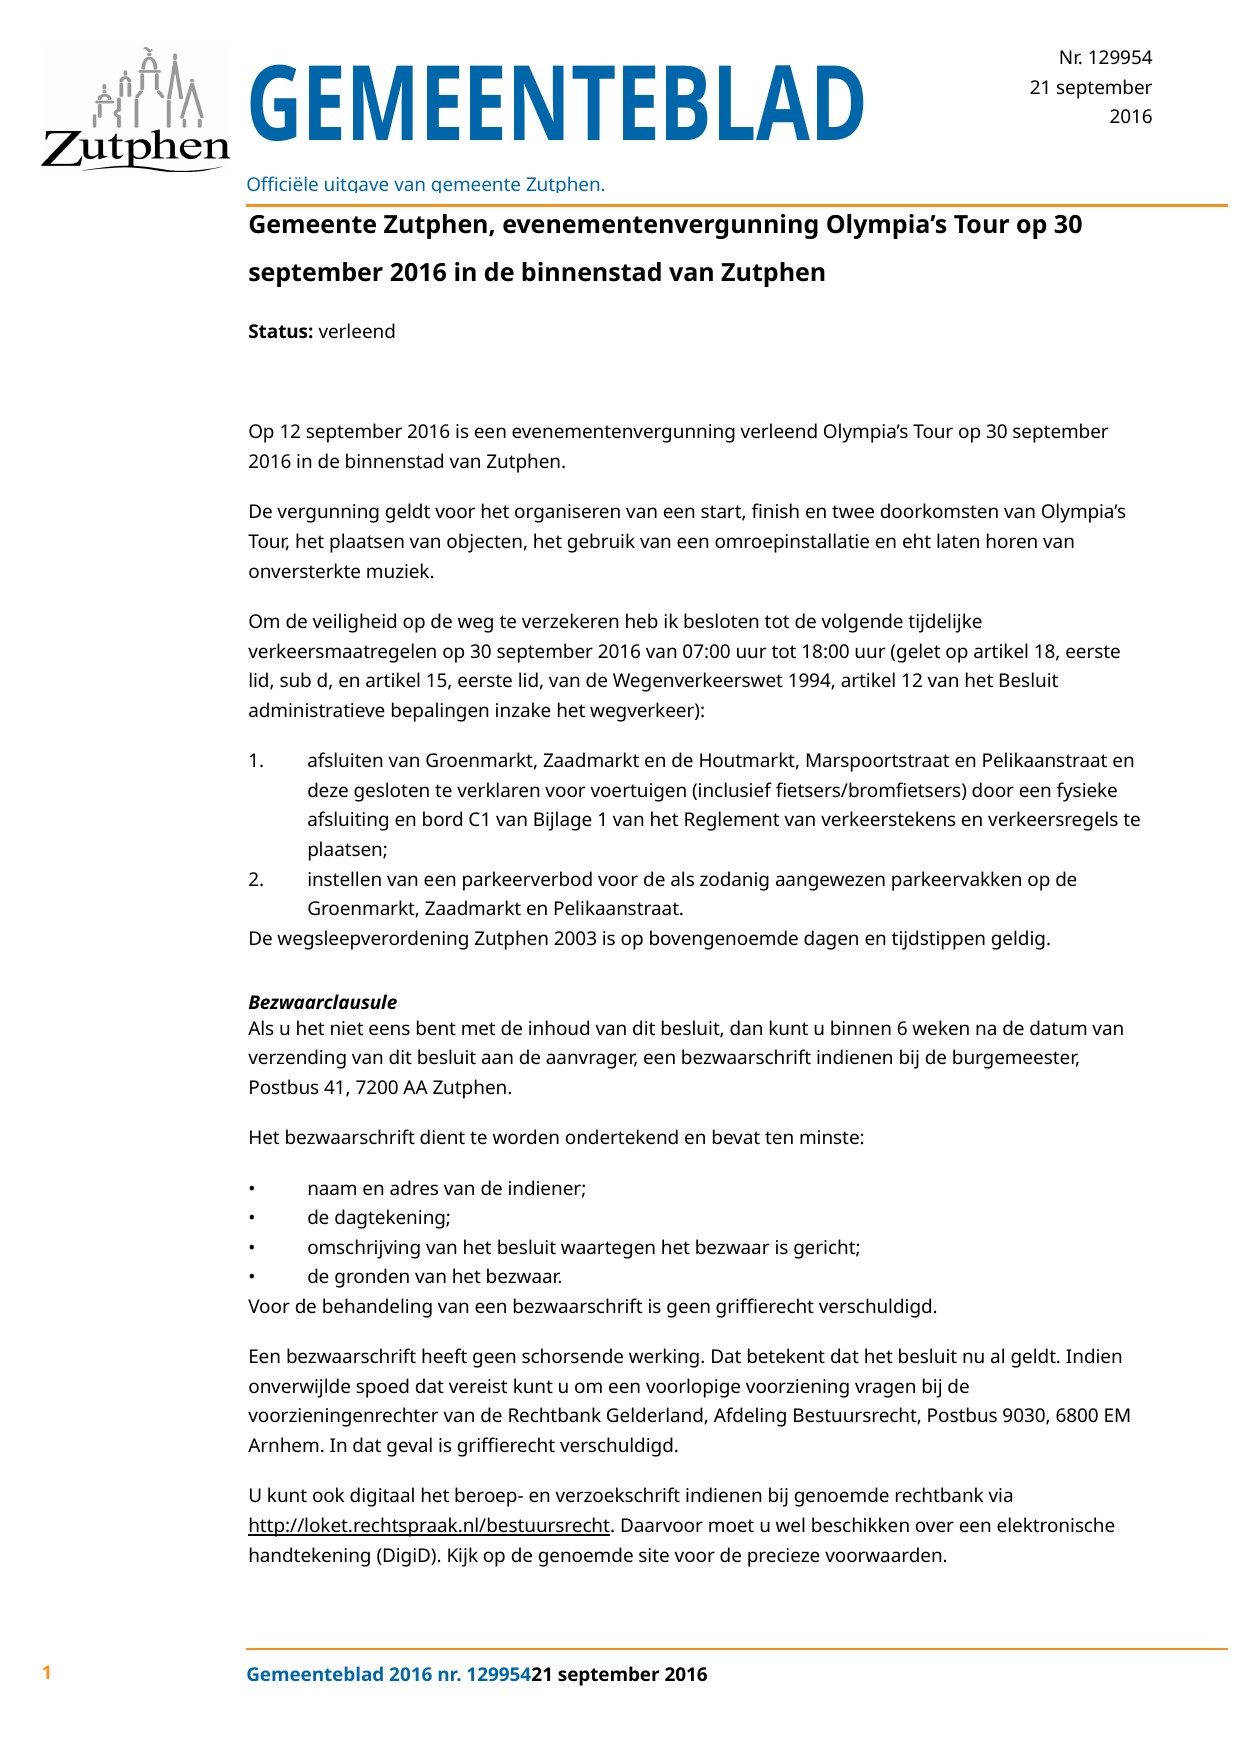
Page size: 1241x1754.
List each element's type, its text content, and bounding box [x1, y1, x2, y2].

text U kunt ook digitaal het beroep- en verzoekschrift indienen bij genoemde rechtbank via http://loket.rechtspraak.nl/bestuursrecht. Daarvoor moet u wel beschikken over een elektronische handtekening (DigiD). Kijk op de genoemde site voor de precieze voorwaarden. [248, 1483, 1152, 1567]
text De wegsleepverordening Zutphen 2003 is op bovengenoemde dagen en tijdstippen geldig. [248, 925, 1152, 951]
text Status: verleend [248, 318, 1152, 344]
text Het bezwaarschrift dient te worden ondertekend en bevat ten minste: [248, 1124, 1152, 1150]
text Als u het niet eens bent met de inhoud van dit besluit, dan kunt u binnen 6 weken na de datum van verzending van dit besluit aan de aanvrager, een bezwaarschrift indienen bij de burgemeester, Postbus 41, 7200 AA Zutphen. [248, 1015, 1152, 1099]
text Om de veiligheid op de weg te verzekeren heb ik besloten tot de volgende tijdelijke verkeersmaatregelen op 30 september 2016 van 07:00 uur tot 18:00 uur (gelet op artikel 18, eerste lid, sub d, en artikel 15, eerste lid, van de Wegenverkeerswet 1994, artikel 12 van het Besluit administratieve bepalingen inzake het wegverkeer): [248, 608, 1152, 723]
text De vergunning geldt voor het organiseren van een start, finish en twee doorkomsten van Olympia’s Tour, het plaatsen van objecten, het gebruik van een omroepinstallatie en eht laten horen van onversterkte muziek. [248, 499, 1152, 584]
text Op 12 september 2016 is een evenementenvergunning verleend Olympia’s Tour op 30 september 2016 in de binnenstad van Zutphen. [248, 419, 1152, 474]
list de dagtekening; [248, 1204, 1152, 1230]
picture [41, 47, 231, 172]
list naam en adres van de indiener; [248, 1175, 1152, 1200]
list instellen van een parkeerverbod voor de als zodanig aangewezen parkeervakken op de Groenmarkt, Zaadmarkt en Pelikaanstraat. [248, 866, 1152, 921]
list de gronden van het bezwaar. [248, 1263, 1152, 1289]
text Voor de behandeling van een bezwaarschrift is geen griffierecht verschuldigd. [248, 1293, 1152, 1319]
list omschrijving van het besluit waartegen het bezwaar is gericht; [248, 1234, 1152, 1259]
text Een bezwaarschrift heeft geen schorsende werking. Dat betekent dat het besluit nu al geldt. Indien onverwijlde spoed dat vereist kunt u om een voorlopige voorziening vragen bij de voorzieningenrechter van de Rechtbank Gelderland, Afdeling Bestuursrecht, Postbus 9030, 6800 EM Arnhem. In dat geval is griffierecht verschuldigd. [248, 1343, 1152, 1458]
text Gemeente Zutphen, evenementenvergunning Olympia’s Tour op 30 september 2016 in de binnenstad van Zutphen [248, 207, 1152, 288]
text Bezwaarclausule [248, 989, 1152, 1015]
list afsluiten van Groenmarkt, Zaadmarkt en de Houtmarkt, Marspoortstraat en Pelikaanstraat en deze gesloten te verklaren voor voertuigen (inclusief fietsers/bromfietsers) door een fysieke afsluiting en bord C1 van Bijlage 1 van het Reglement van verkeerstekens en verkeersregels te plaatsen; [248, 747, 1152, 862]
